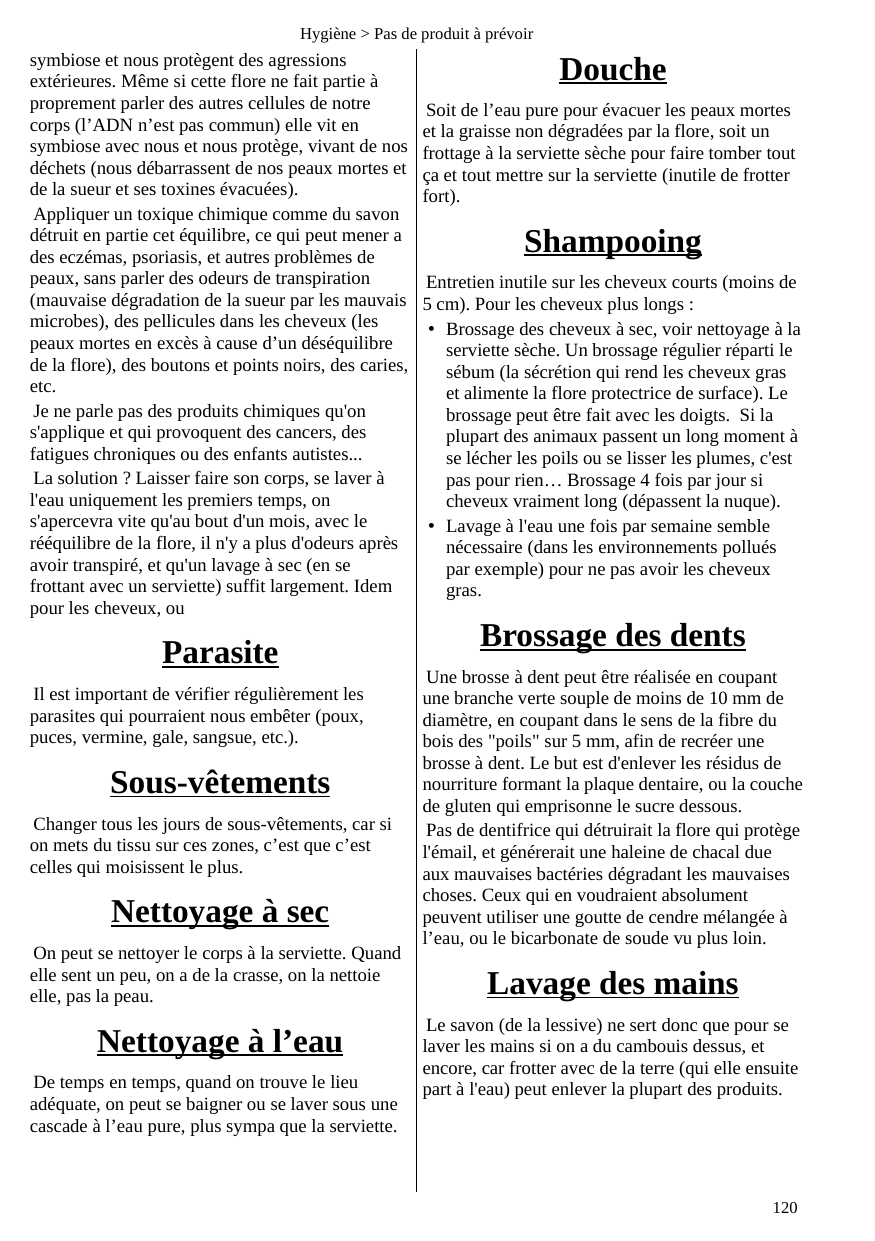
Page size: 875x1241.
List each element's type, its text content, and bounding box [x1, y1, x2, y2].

text La solution ? Laisser faire son corps, se laver à l'eau uniquement les premiers temps, on s'apercevra vite qu'au bout d'un mois, avec le rééquilibre de la flore, il n'y a plus d'odeurs après avoir transpiré, et qu'un lavage à sec (en se frottant avec un serviette) suffit largement. Idem pour les cheveux, ou [29, 467, 411, 618]
text symbiose et nous protègent des agressions extérieures. Même si cette flore ne fait partie à proprement parler des autres cellules de notre corps (l’ADN n’est pas commun) elle vit en symbiose avec nous et nous protège, vivant de nos déchets (nous débarrassent de nos peaux mortes et de la sueur et ses toxines évacuées). [29, 49, 411, 200]
text De temps en temps, quand on trouve le lieu adéquate, on peut se baigner ou se laver sous une cascade à l’eau pure, plus sympa que la serviette. [29, 1071, 411, 1136]
text Soit de l’eau pure pour évacuer les peaux mortes et la graisse non dégradées par la flore, soit un frottage à la serviette sèche pour faire tomber tout ça et tout mettre sur la serviette (inutile de frotter fort). [422, 99, 803, 207]
subtitle Shampooing [422, 221, 803, 260]
text Entretien inutile sur les cheveux courts (moins de 5 cm). Pour les cheveux plus longs : [422, 271, 803, 314]
text Il est important de vérifier régulièrement les parasites qui pourraient nous embêter (poux, puces, vermine, gale, sangsue, etc.). [29, 683, 411, 748]
text Pas de dentifrice qui détruirait la flore qui protège l'émail, et générerait une haleine de chacal due aux mauvaises bactéries dégradant les mauvaises choses. Ceux qui en voudraient absolument peuvent utiliser une goutte de cendre mélangée à l’eau, ou le bicarbonate de soude vu plus loin. [422, 819, 803, 949]
list Lavage à l'eau une fois par semaine semble nécessaire (dans les environnements pollués par exemple) pour ne pas avoir les cheveux gras. [428, 514, 803, 601]
text On peut se nettoyer le corps à la serviette. Quand elle sent un peu, on a de la crasse, on la nettoie elle, pas la peau. [29, 942, 411, 1007]
list Brossage des cheveux à sec, voir nettoyage à la serviette sèche. Un brossage régulier réparti le sébum (la sécrétion qui rend les cheveux gras et alimente la flore protectrice de surface). Le brossage peut être fait avec les doigts. Si la plupart des animaux passent un long moment à se lécher les poils ou se lisser les plumes, c'est pas pour rien… Brossage 4 fois par jour si cheveux vraiment long (dépassent la nuque). [428, 317, 803, 512]
text Le savon (de la lessive) ne sert donc que pour se laver les mains si on a du cambouis dessus, et encore, car frotter avec de la terre (qui elle ensuite part à l'eau) peut enlever la plupart des produits. [422, 1013, 803, 1100]
subtitle Lavage des mains [422, 963, 803, 1002]
subtitle Douche [422, 49, 803, 87]
text Une brosse à dent peut être réalisée en coupant une branche verte souple de moins de 10 mm de diamètre, en coupant dans le sens de la fibre du bois des "poils" sur 5 mm, afin de recréer une brosse à dent. Le but est d'enlever les résidus de nourriture formant la plaque dentaire, ou la couche de gluten qui emprisonne le sucre dessous. [422, 666, 803, 816]
subtitle Nettoyage à l’eau [29, 1021, 411, 1059]
text Appliquer un toxique chimique comme du savon détruit en partie cet équilibre, ce qui peut mener a des eczémas, psoriasis, et autres problèmes de peaux, sans parler des odeurs de transpiration (mauvaise dégradation de la sueur par les mauvais microbes), des pellicules dans les cheveux (les peaux mortes en excès à cause d’un déséquilibre de la flore), des boutons et points noirs, des caries, etc. [29, 203, 411, 397]
text Je ne parle pas des produits chimiques qu'on s'applique et qui provoquent des cancers, des fatigues chroniques ou des enfants autistes... [29, 399, 411, 464]
subtitle Nettoyage à sec [29, 892, 411, 930]
subtitle Parasite [29, 633, 411, 671]
subtitle Brossage des dents [422, 615, 803, 654]
subtitle Sous-vêtements [29, 762, 411, 801]
text Changer tous les jours de sous-vêtements, car si on mets du tissu sur ces zones, c’est que c’est celles qui moisissent le plus. [29, 812, 411, 877]
